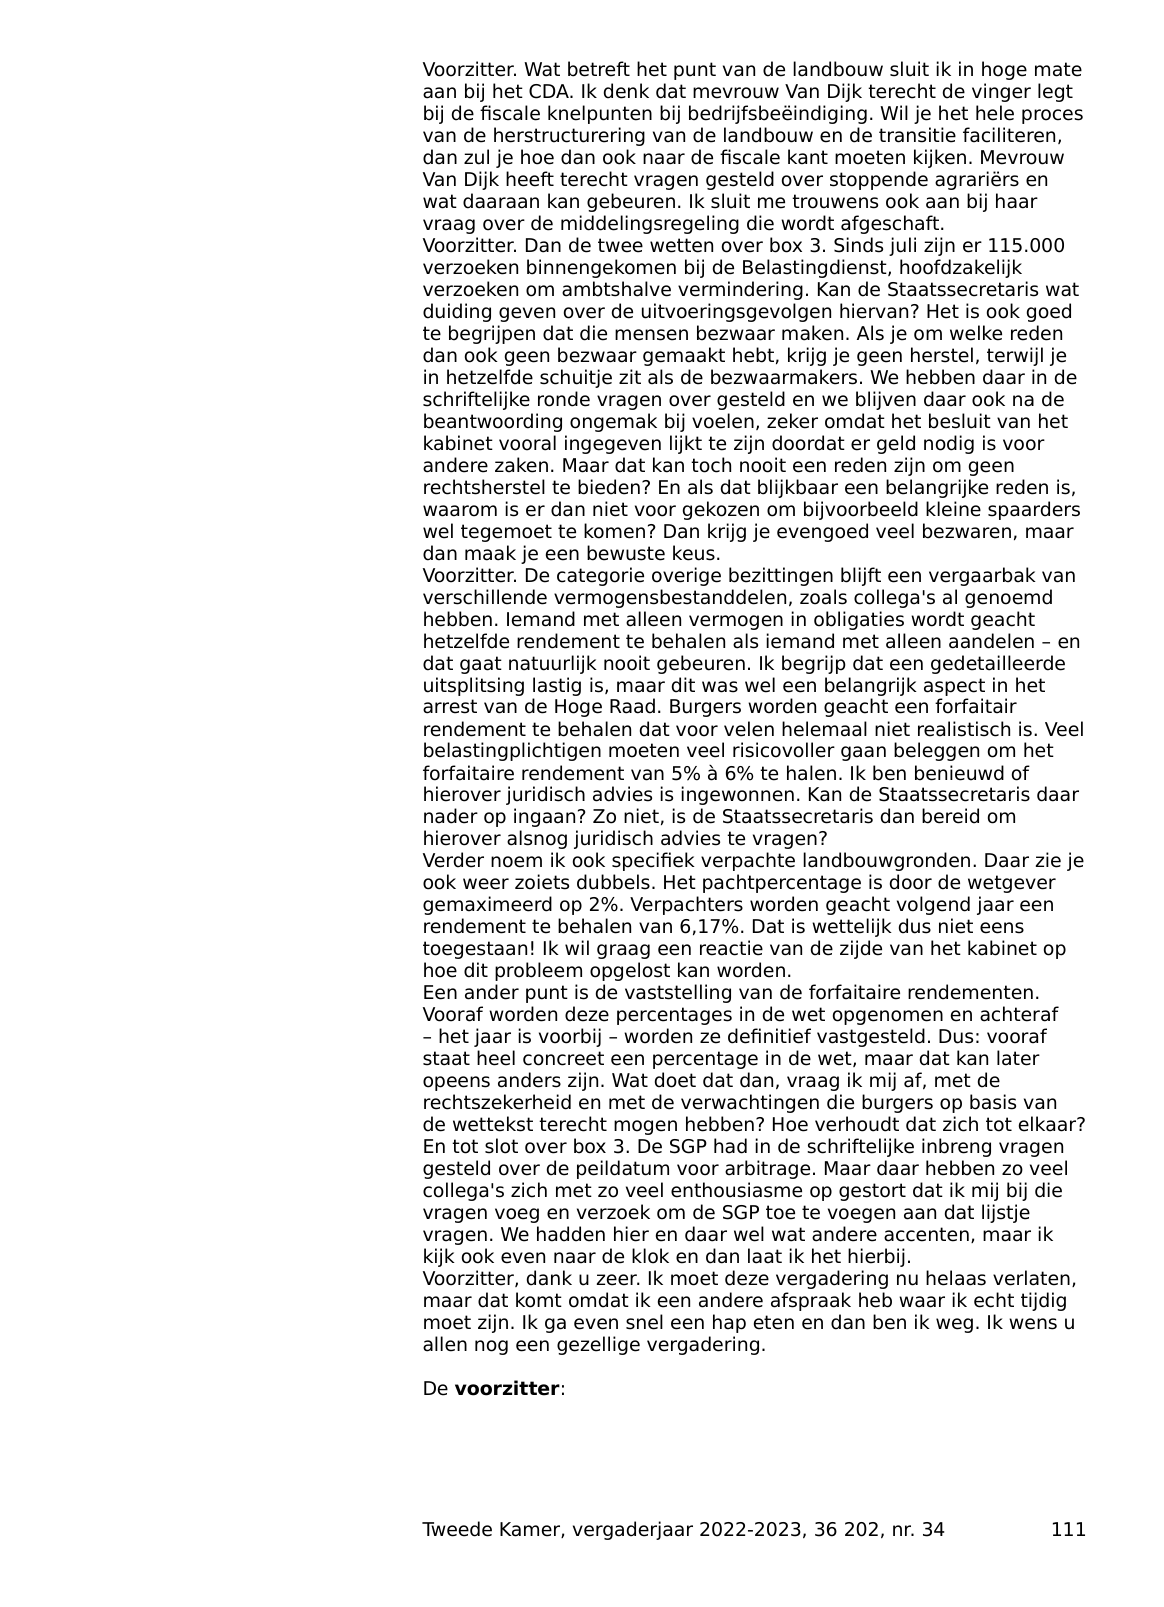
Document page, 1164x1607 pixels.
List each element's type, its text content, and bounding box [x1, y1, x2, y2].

text Voorzitter. Wat betreft het punt van de landbouw sluit ik in hoge mate aan bij het CDA. Ik denk dat mevrouw Van Dijk terecht de vinger legt bij de fiscale knelpunten bij bedrijfsbeëindiging. Wil je het hele proces van de herstructurering van de landbouw en de transitie faciliteren, dan zul je hoe dan ook naar de fiscale kant moeten kijken. Mevrouw Van Dijk heeft terecht vragen gesteld over stoppende agrariërs en wat daaraan kan gebeuren. Ik sluit me trouwens ook aan bij haar vraag over de middelingsregeling die wordt afgeschaft. [422, 59, 1087, 235]
text Voorzitter. Dan de twee wetten over box 3. Sinds juli zijn er 115.000 verzoeken binnengekomen bij de Belastingdienst, hoofdzakelijk verzoeken om ambtshalve vermindering. Kan de Staatssecretaris wat duiding geven over de uitvoeringsgevolgen hiervan? Het is ook goed te begrijpen dat die mensen bezwaar maken. Als je om welke reden dan ook geen bezwaar gemaakt hebt, krijg je geen herstel, terwijl je in hetzelfde schuitje zit als de bezwaarmakers. We hebben daar in de schriftelijke ronde vragen over gesteld en we blijven daar ook na de beantwoording ongemak bij voelen, zeker omdat het besluit van het kabinet vooral ingegeven lijkt te zijn doordat er geld nodig is voor andere zaken. Maar dat kan toch nooit een reden zijn om geen rechtsherstel te bieden? En als dat blijkbaar een belangrijke reden is, waarom is er dan niet voor gekozen om bijvoorbeeld kleine spaarders wel tegemoet te komen? Dan krijg je evengoed veel bezwaren, maar dan maak je een bewuste keus. [422, 235, 1087, 564]
text Voorzitter, dank u zeer. Ik moet deze vergadering nu helaas verlaten, maar dat komt omdat ik een andere afspraak heb waar ik echt tijdig moet zijn. Ik ga even snel een hap eten en dan ben ik weg. Ik wens u allen nog een gezellige vergadering. [422, 1268, 1087, 1356]
text De voorzitter: [422, 1378, 1087, 1400]
text En tot slot over box 3. De SGP had in de schriftelijke inbreng vragen gesteld over de peildatum voor arbitrage. Maar daar hebben zo veel collega's zich met zo veel enthousiasme op gestort dat ik mij bij die vragen voeg en verzoek om de SGP toe te voegen aan dat lijstje vragen. We hadden hier en daar wel wat andere accenten, maar ik kijk ook even naar de klok en dan laat ik het hierbij. [422, 1136, 1087, 1268]
text Een ander punt is de vaststelling van de forfaitaire rendementen. Vooraf worden deze percentages in de wet opgenomen en achteraf – het jaar is voorbij – worden ze definitief vastgesteld. Dus: vooraf staat heel concreet een percentage in de wet, maar dat kan later opeens anders zijn. Wat doet dat dan, vraag ik mij af, met de rechtszekerheid en met de verwachtingen die burgers op basis van de wettekst terecht mogen hebben? Hoe verhoudt dat zich tot elkaar? [422, 982, 1087, 1136]
text Verder noem ik ook specifiek verpachte landbouwgronden. Daar zie je ook weer zoiets dubbels. Het pachtpercentage is door de wetgever gemaximeerd op 2%. Verpachters worden geacht volgend jaar een rendement te behalen van 6,17%. Dat is wettelijk dus niet eens toegestaan! Ik wil graag een reactie van de zijde van het kabinet op hoe dit probleem opgelost kan worden. [422, 850, 1087, 982]
text Voorzitter. De categorie overige bezittingen blijft een vergaarbak van verschillende vermogensbestanddelen, zoals collega's al genoemd hebben. Iemand met alleen vermogen in obligaties wordt geacht hetzelfde rendement te behalen als iemand met alleen aandelen – en dat gaat natuurlijk nooit gebeuren. Ik begrijp dat een gedetailleerde uitsplitsing lastig is, maar dit was wel een belangrijk aspect in het arrest van de Hoge Raad. Burgers worden geacht een forfaitair rendement te behalen dat voor velen helemaal niet realistisch is. Veel belastingplichtigen moeten veel risicovoller gaan beleggen om het forfaitaire rendement van 5% à 6% te halen. Ik ben benieuwd of hierover juridisch advies is ingewonnen. Kan de Staatssecretaris daar nader op ingaan? Zo niet, is de Staatssecretaris dan bereid om hierover alsnog juridisch advies te vragen? [422, 564, 1087, 850]
